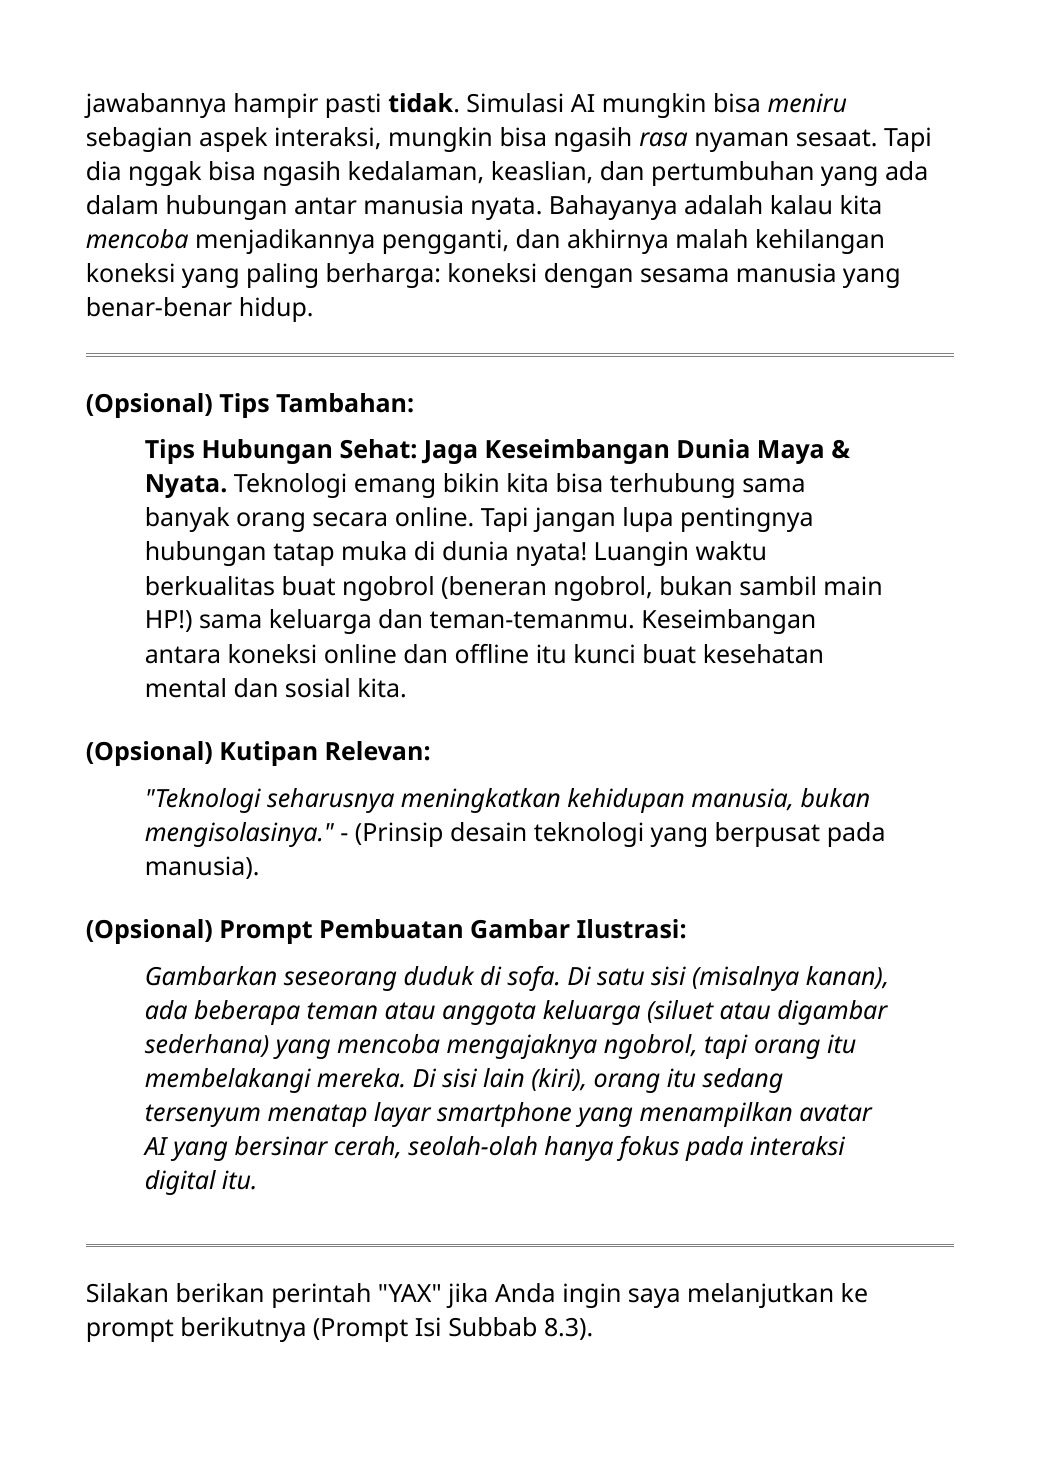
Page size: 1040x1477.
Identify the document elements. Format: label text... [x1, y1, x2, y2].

text Silakan berikan perintah "YAX" jika Anda ingin saya melanjutkan ke prompt berikutnya (Prompt Isi Subbab 8.3). [86, 1275, 954, 1343]
text "Teknologi seharusnya meningkatkan kehidupan manusia, bukan mengisolasinya." - (Prinsip desain teknologi yang berpusat pada manusia). [144, 780, 895, 883]
text (Opsional) Tips Tambahan: [86, 385, 954, 419]
text Gambarkan seseorang duduk di sofa. Di satu sisi (misalnya kanan), ada beberapa teman atau anggota keluarga (siluet atau digambar sederhana) yang mencoba mengajaknya ngobrol, tapi orang itu membelakangi mereka. Di sisi lain (kiri), orang itu sedang tersenyum menatap layar smartphone yang menampilkan avatar AI yang bersinar cerah, seolah-olah hanya fokus pada interaksi digital itu. [144, 959, 895, 1197]
text jawabannya hampir pasti tidak. Simulasi AI mungkin bisa meniru sebagian aspek interaksi, mungkin bisa ngasih rasa nyaman sesaat. Tapi dia nggak bisa ngasih kedalaman, keaslian, dan pertumbuhan yang ada dalam hubungan antar manusia nyata. Bahayanya adalah kalau kita mencoba menjadikannya pengganti, dan akhirnya malah kehilangan koneksi yang paling berharga: koneksi dengan sesama manusia yang benar-benar hidup. [86, 86, 954, 324]
text (Opsional) Kutipan Relevan: [86, 734, 954, 768]
text Tips Hubungan Sehat: Jaga Keseimbangan Dunia Maya & Nyata. Teknologi emang bikin kita bisa terhubung sama banyak orang secara online. Tapi jangan lupa pentingnya hubungan tatap muka di dunia nyata! Luangin waktu berkualitas buat ngobrol (beneran ngobrol, bukan sambil main HP!) sama keluarga dan teman-temanmu. Keseimbangan antara koneksi online dan offline itu kunci buat kesehatan mental dan sosial kita. [144, 432, 895, 704]
text (Opsional) Prompt Pembuatan Gambar Ilustrasi: [86, 912, 954, 946]
